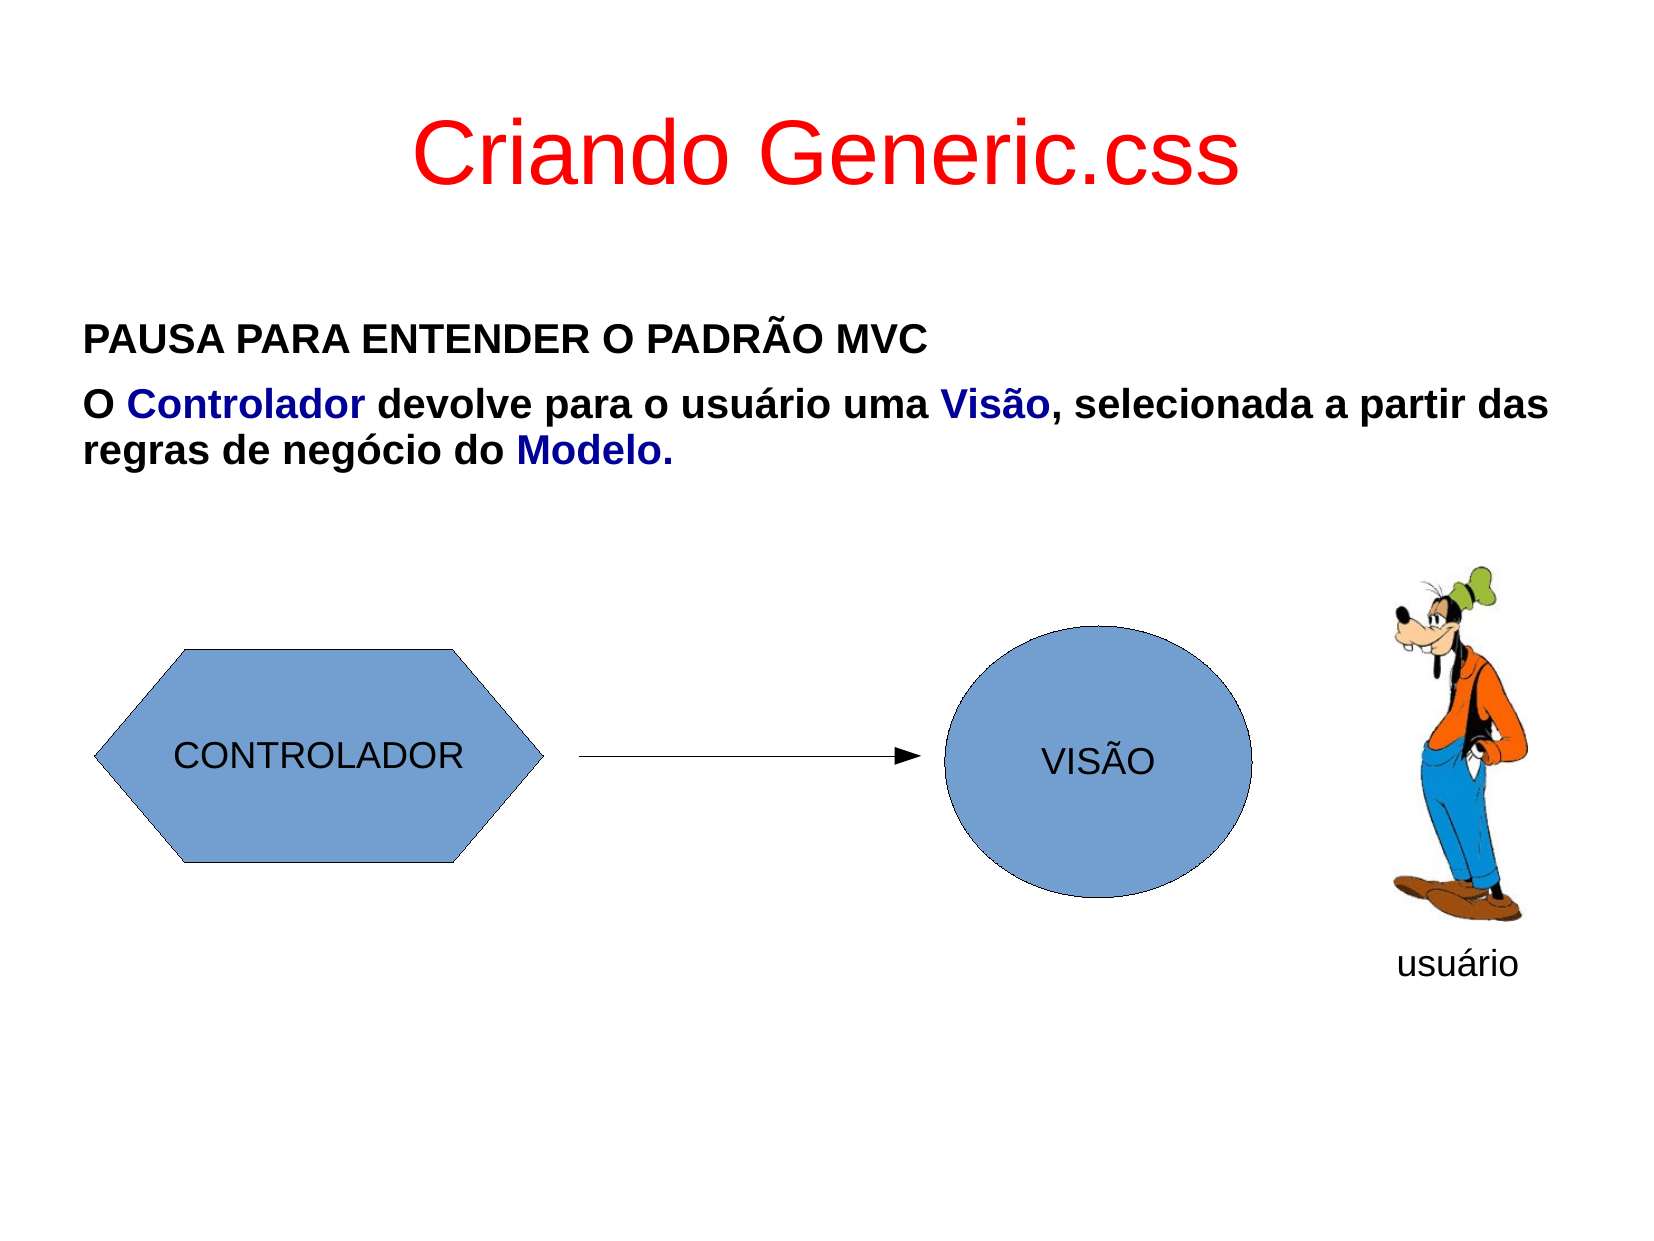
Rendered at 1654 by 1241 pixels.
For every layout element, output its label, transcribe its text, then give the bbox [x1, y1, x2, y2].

picture [1393, 566, 1528, 922]
list PAUSA PARA ENTENDER O PADRÃO MVC O Controlador devolve para o usuário uma Visão, selecionada a partir das regras de negócio do Modelo. [82, 315, 1571, 1087]
text_box VISÃO [944, 625, 1253, 898]
text_box CONTROLADOR [94, 649, 544, 863]
text_box usuário [1381, 935, 1535, 993]
title Criando Generic.css [82, 49, 1571, 257]
